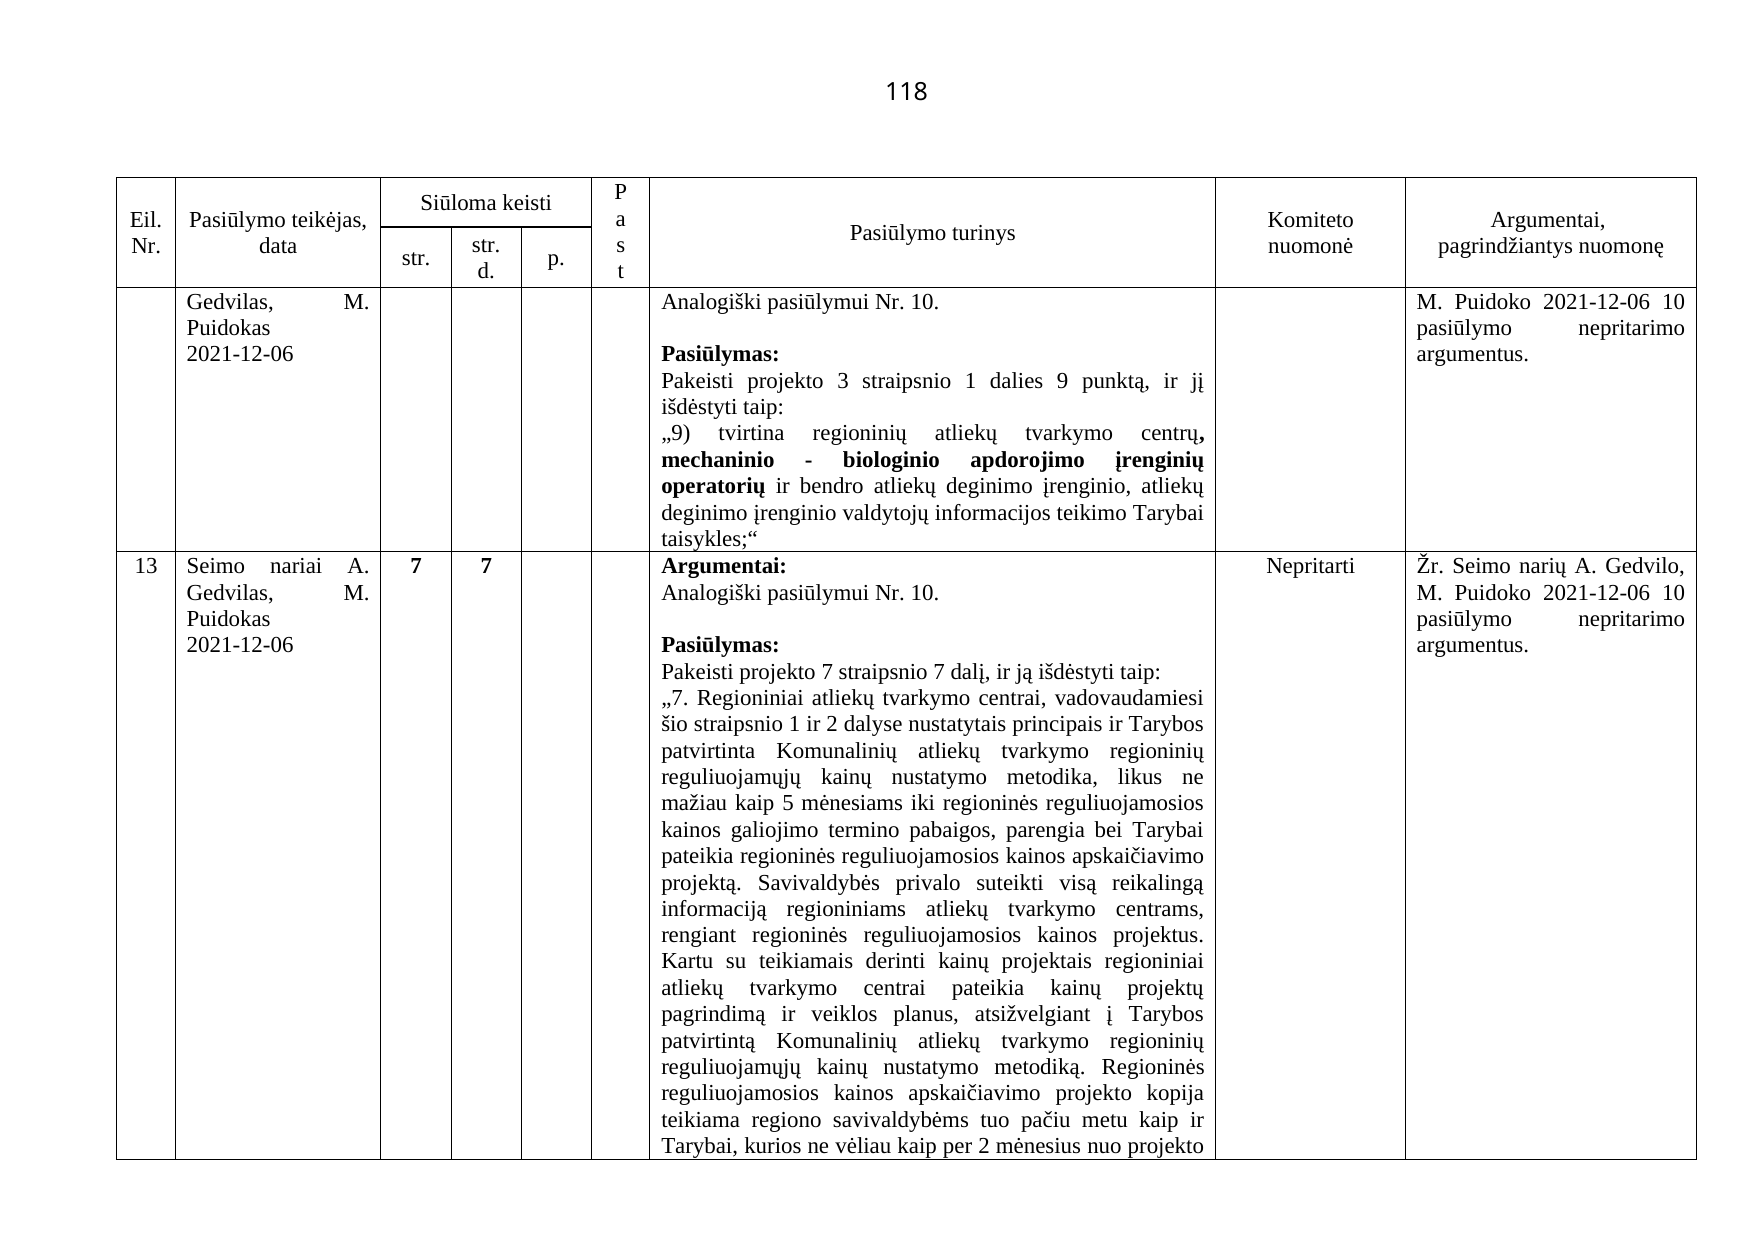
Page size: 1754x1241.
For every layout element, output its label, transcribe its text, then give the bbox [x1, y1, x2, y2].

table_cell [592, 552, 649, 1158]
table_cell 7 [381, 552, 451, 1158]
table_cell Nepritarti [1216, 552, 1405, 1158]
table_cell Argumentai: Analogiški pasiūlymui Nr. 10. Pasiūlymas: Pakeisti projekto 7 straipsnio 7 dalį, ir ją išdėstyti taip: „7. Regioniniai atliekų tvarkymo centrai, vadovaudamiesi šio straipsnio 1 ir 2 dalyse nustatytais principais ir Tarybos patvirtinta Komunalinių atliekų tvarkymo regioninių reguliuojamųjų kainų nustatymo metodika, likus ne mažiau kaip 5 mėnesiams iki regioninės reguliuojamosios kainos galiojimo termino pabaigos, parengia bei Tarybai pateikia regioninės reguliuojamosios kainos apskaičiavimo projektą. Savivaldybės privalo suteikti visą reikalingą informaciją regioniniams atliekų tvarkymo centrams, rengiant regioninės reguliuojamosios kainos projektus. Kartu su teikiamais derinti kainų projektais regioniniai atliekų tvarkymo centrai pateikia kainų projektų pagrindimą ir veiklos planus, atsižvelgiant į Tarybos patvirtintą Komunalinių atliekų tvarkymo regioninių reguliuojamųjų kainų nustatymo metodiką. Regioninės reguliuojamosios kainos apskaičiavimo projekto kopija teikiama regiono savivaldybėms tuo pačiu metu kaip ir Tarybai, kurios ne vėliau kaip per 2 mėnesius nuo projekto [650, 552, 1215, 1158]
table_cell [522, 552, 591, 1158]
table_cell str. d. [452, 228, 521, 287]
table_cell Gedvilas, M. Puidokas 2021-12-06 [176, 288, 380, 551]
table_cell [452, 288, 521, 551]
table_header Argumentai, pagrindžiantys nuomonę [1406, 178, 1696, 287]
table_header Siūloma keisti [381, 178, 591, 226]
table_cell [592, 288, 649, 551]
table_header Pastabos [592, 178, 649, 287]
table_cell 13 [117, 552, 175, 1158]
table_cell [1216, 288, 1405, 551]
table_cell M. Puidoko 2021-12-06 10 pasiūlymo nepritarimo argumentus. [1406, 288, 1696, 551]
table_cell [117, 288, 175, 551]
table_cell [522, 288, 591, 551]
table_cell Analogiški pasiūlymui Nr. 10. Pasiūlymas: Pakeisti projekto 3 straipsnio 1 dalies 9 punktą, ir jį išdėstyti taip: „9) tvirtina regioninių atliekų tvarkymo centrų, mechaninio - biologinio apdorojimo įrenginių operatorių ir bendro atliekų deginimo įrenginio, atliekų deginimo įrenginio valdytojų informacijos teikimo Tarybai taisykles;“ [650, 288, 1215, 551]
table_header Eil. Nr. [117, 178, 175, 287]
table_header Pasiūlymo teikėjas, data [176, 178, 380, 287]
table_cell p. [522, 228, 591, 287]
table_cell [381, 288, 451, 551]
table_cell Žr. Seimo narių A. Gedvilo, M. Puidoko 2021-12-06 10 pasiūlymo nepritarimo argumentus. [1406, 552, 1696, 1158]
table_cell Seimo nariai A. Gedvilas, M. Puidokas 2021-12-06 [176, 552, 380, 1158]
table_cell str. [381, 228, 451, 287]
table_header Komiteto nuomonė [1216, 178, 1405, 287]
table_header Pasiūlymo turinys [650, 178, 1215, 287]
table_cell 7 [452, 552, 521, 1158]
